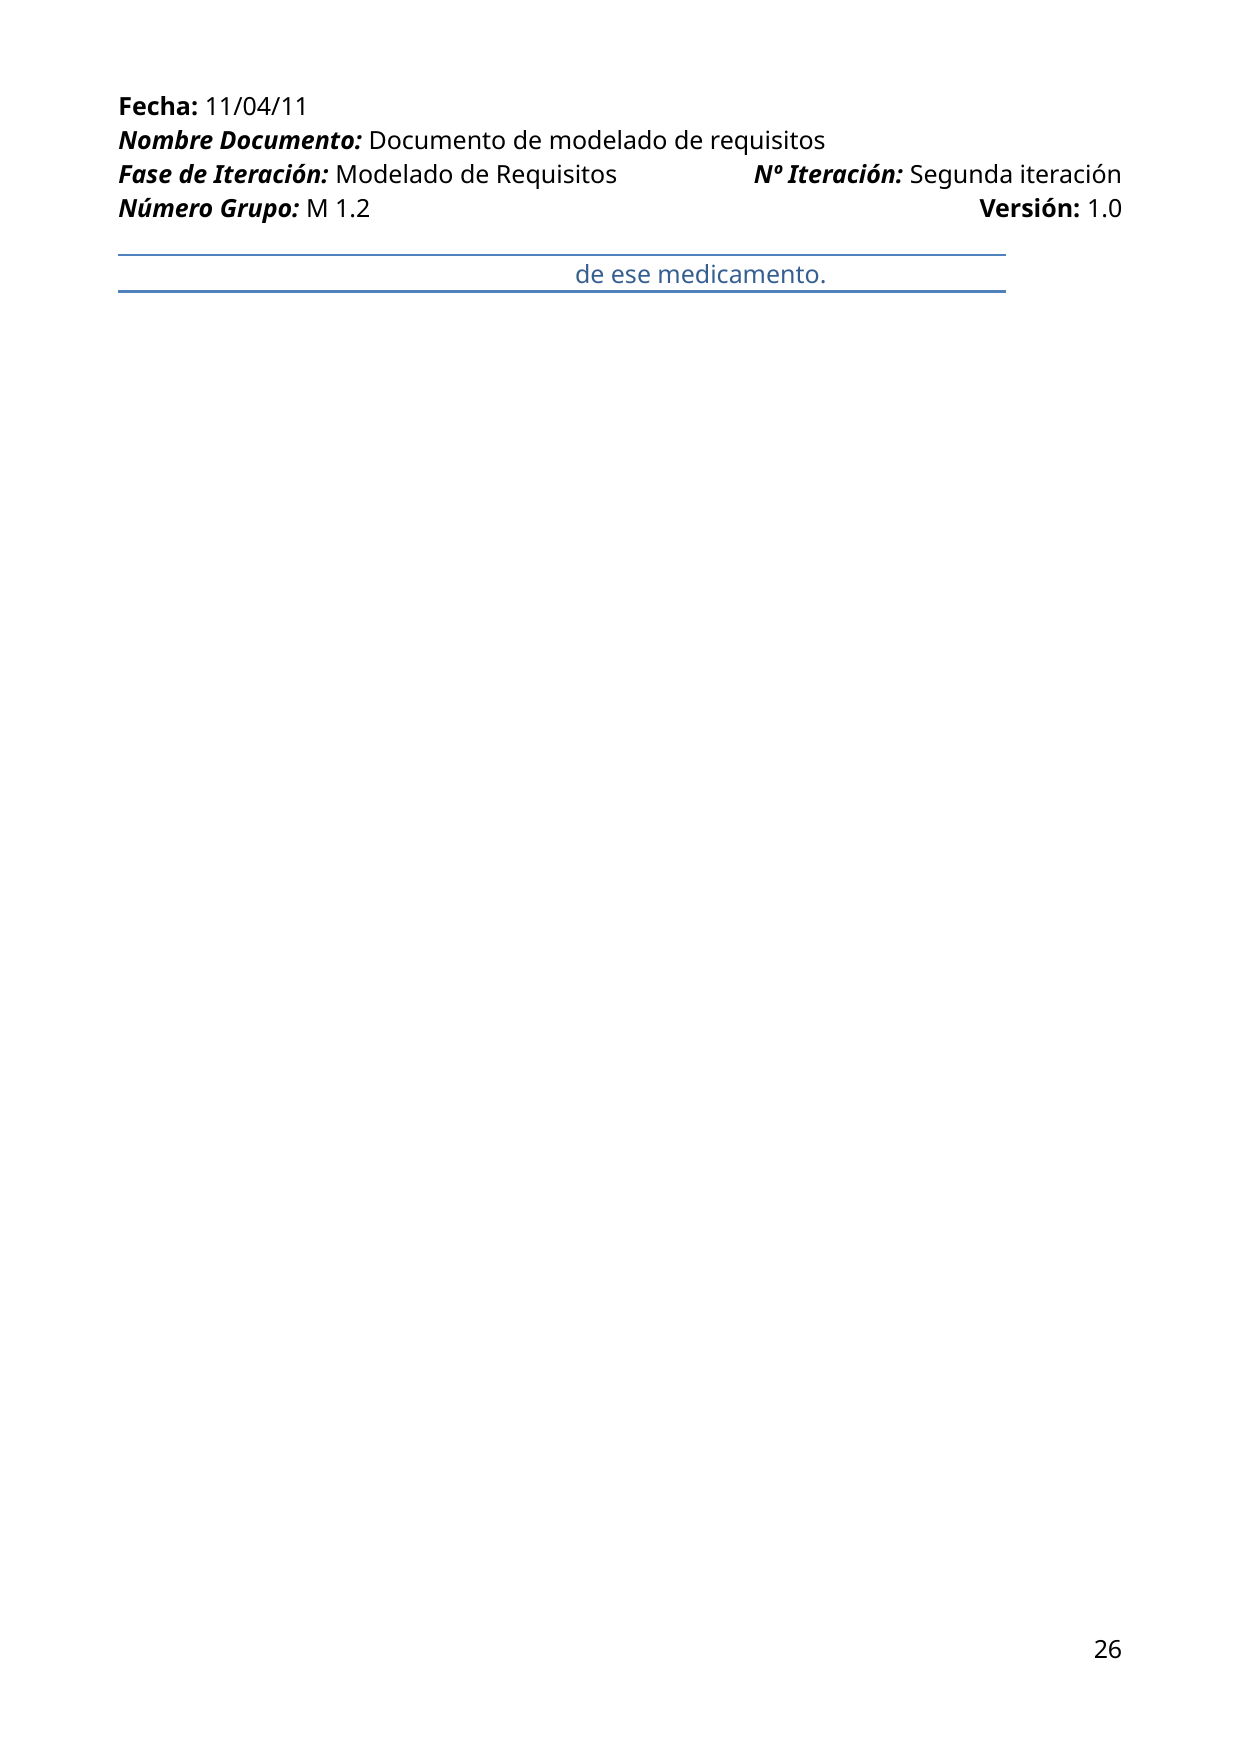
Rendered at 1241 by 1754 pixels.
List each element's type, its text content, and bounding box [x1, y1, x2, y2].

table_cell de ese medicamento. [564, 256, 1006, 290]
table_cell [118, 256, 563, 290]
